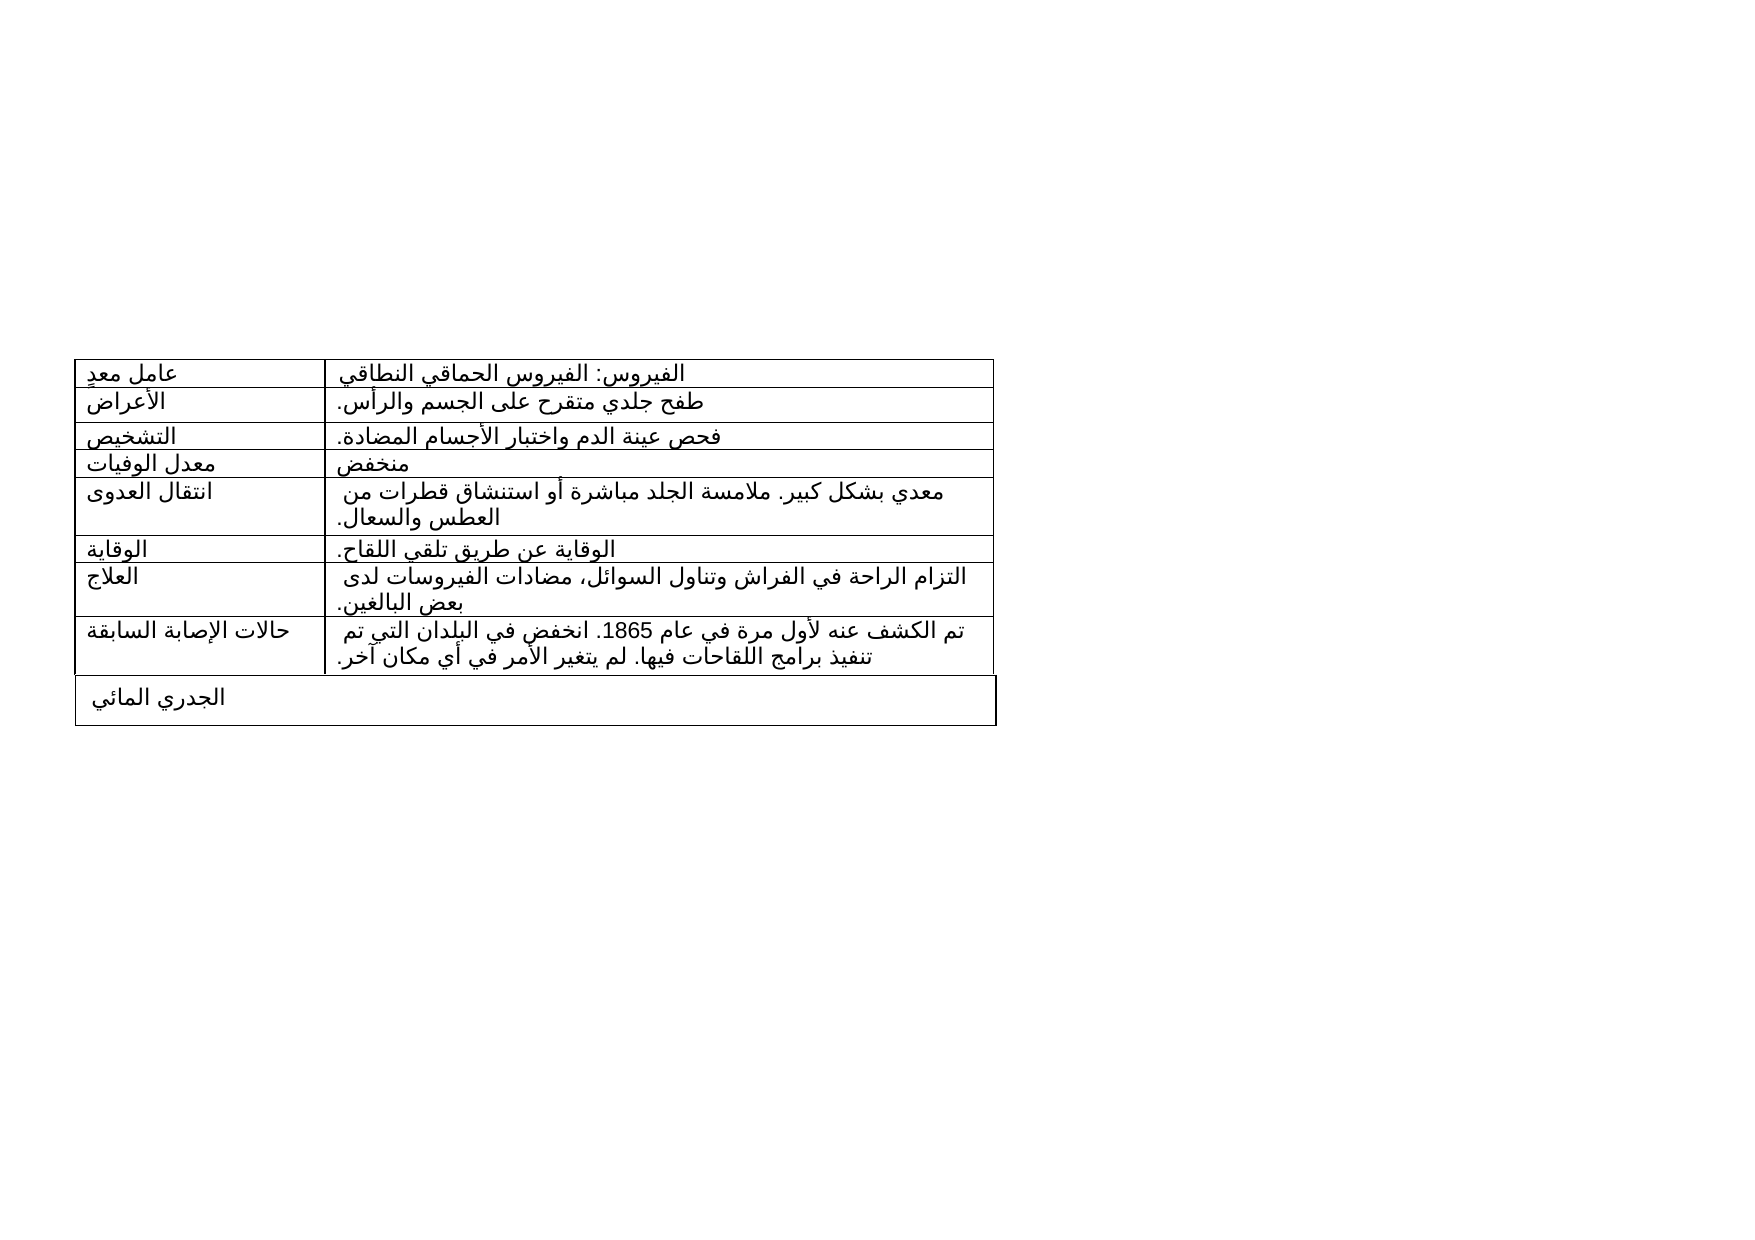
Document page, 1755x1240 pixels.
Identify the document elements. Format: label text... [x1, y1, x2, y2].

table_cell تم الكشف عنه لأول مرة في عام 1865. انخفض في البلدان التي تم تنفيذ برامج اللقاحات فيها. لم يتغير الأمر في أي مكان آخر. [326, 617, 993, 673]
table_cell طفح جلدي متقرح على الجسم والرأس. [326, 388, 993, 422]
table_cell حالات الإصابة السابقة [76, 617, 324, 673]
table_cell العلاج [76, 563, 324, 616]
table_cell الوقاية [76, 536, 324, 562]
table_cell معدي بشكل كبير. ملامسة الجلد مباشرة أو استنشاق قطرات من العطس والسعال. [326, 478, 993, 534]
table_cell انتقال العدوى [76, 478, 324, 534]
table_cell فحص عينة الدم واختبار الأجسام المضادة. [326, 423, 993, 449]
table_cell منخفض [326, 450, 993, 477]
table_cell الأعراض [76, 388, 324, 422]
table_cell معدل الوفيات [76, 450, 324, 477]
text الجدري المائي [91, 684, 980, 710]
table_cell التشخيص [76, 423, 324, 449]
table_cell الوقاية عن طريق تلقي اللقاح. [326, 536, 993, 562]
table_header الفيروس: الفيروس الحماقي النطاقي [326, 360, 993, 387]
table_cell التزام الراحة في الفراش وتناول السوائل، مضادات الفيروسات لدى بعض البالغين. [326, 563, 993, 616]
table_header عامل معدٍ [76, 360, 324, 387]
